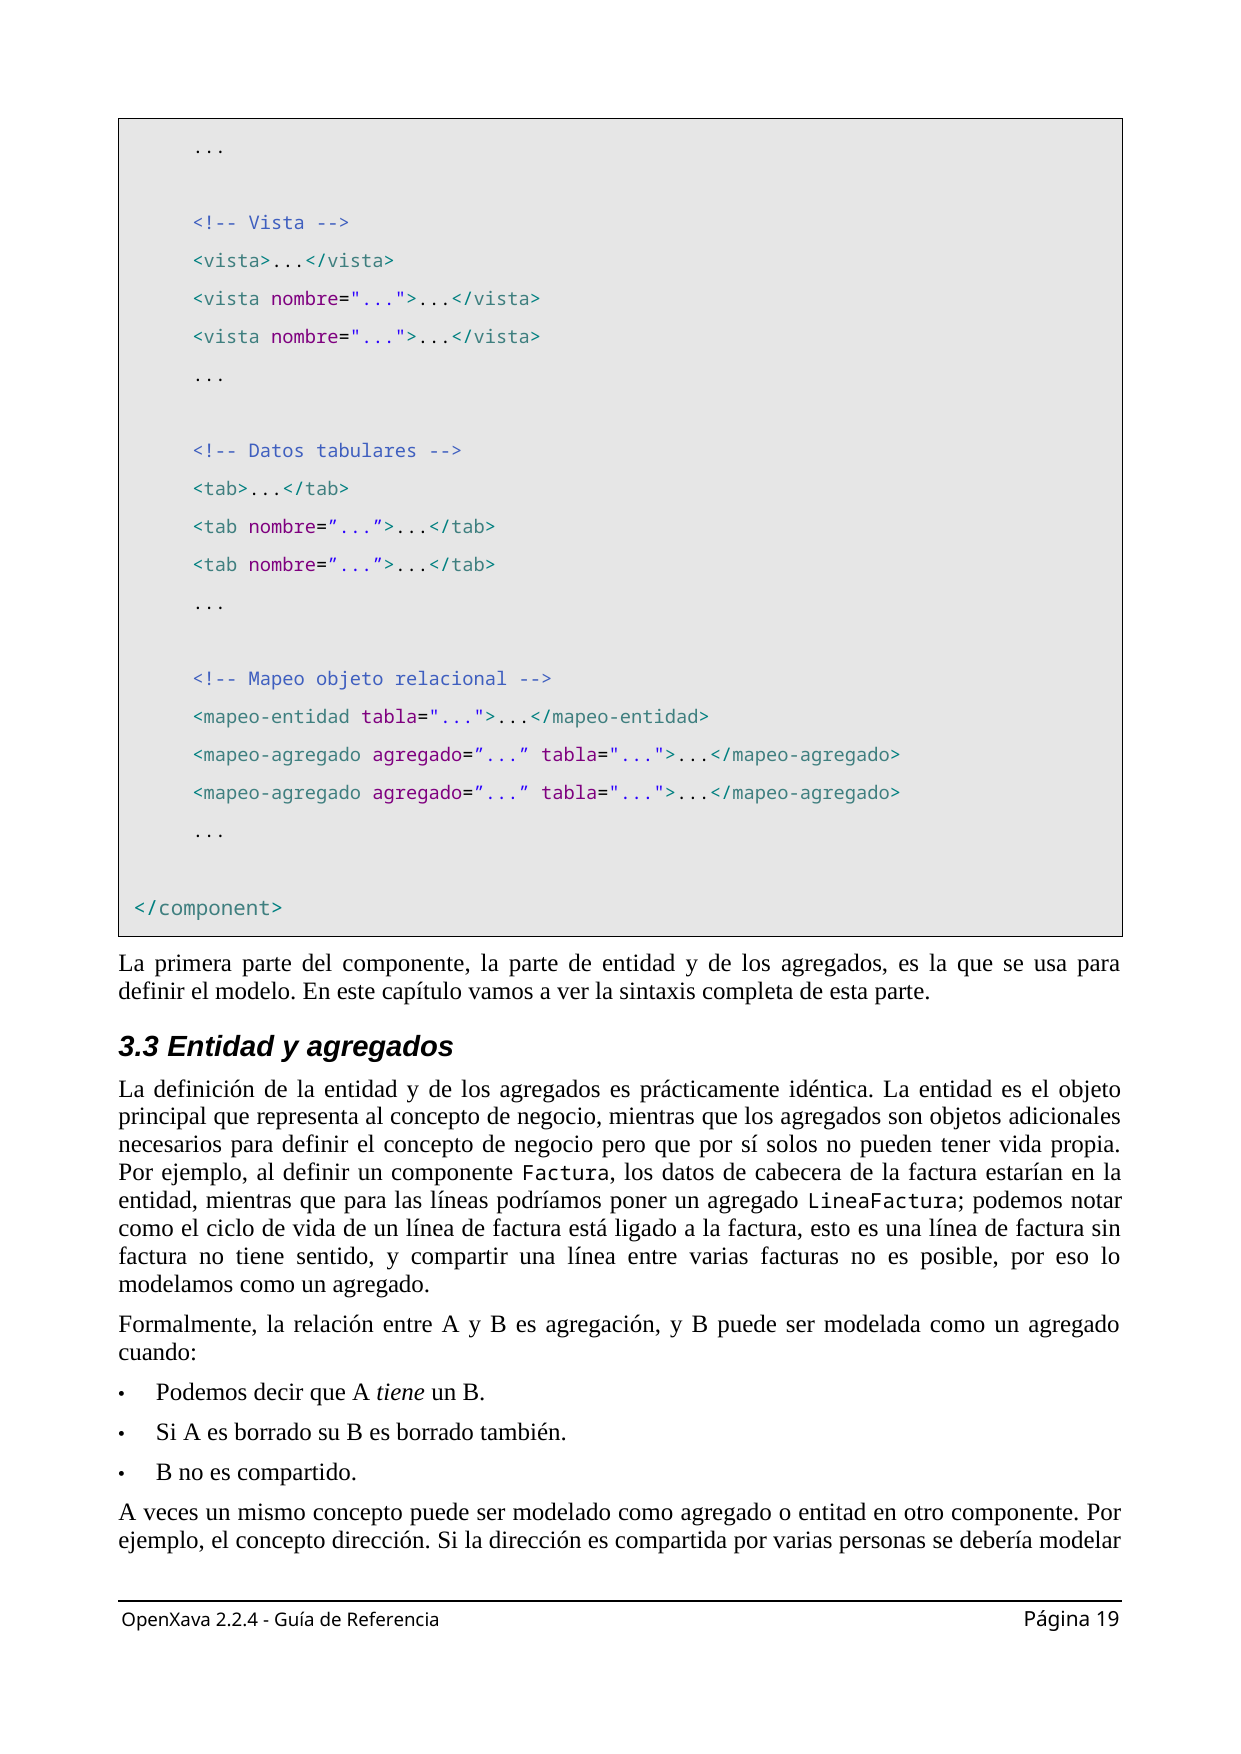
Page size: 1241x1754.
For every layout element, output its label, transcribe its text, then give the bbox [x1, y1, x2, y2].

list Podemos decir que A tiene un B. [118, 1378, 1122, 1406]
text <mapeo-entidad tabla="...">...</mapeo-entidad> [119, 688, 1122, 726]
list B no es compartido. [118, 1458, 1122, 1486]
subtitle Entidad y agregados [118, 1029, 1122, 1062]
text <!-- Vista --> [119, 194, 1122, 232]
text <vista nombre="...">...</vista> [119, 270, 1122, 308]
text </component> [119, 878, 1122, 936]
text ... [119, 346, 1122, 384]
text <!-- Mapeo objeto relacional --> [119, 650, 1122, 688]
text <tab nombre=”...”>...</tab> [119, 536, 1122, 574]
text ... [119, 574, 1122, 612]
text La primera parte del componente, la parte de entidad y de los agregados, es la que se usa para definir el modelo. En este capítulo vamos a ver la sintaxis completa de esta parte. [118, 949, 1122, 1004]
text <!-- Datos tabulares --> [119, 422, 1122, 460]
list Si A es borrado su B es borrado también. [118, 1418, 1122, 1446]
text ... [119, 802, 1122, 841]
text ... [119, 119, 1122, 156]
text <vista>...</vista> [119, 232, 1122, 270]
text Formalmente, la relación entre A y B es agregación, y B puede ser modelada como un agregado cuando: [118, 1310, 1122, 1365]
text A veces un mismo concepto puede ser modelado como agregado o entitad en otro componente. Por ejemplo, el concepto dirección. Si la dirección es compartida por varias personas se debería modelar [118, 1498, 1122, 1554]
text <mapeo-agregado agregado=”...” tabla="...">...</mapeo-agregado> [119, 726, 1122, 764]
text <tab>...</tab> [119, 460, 1122, 498]
text <tab nombre=”...”>...</tab> [119, 498, 1122, 536]
text <vista nombre="...">...</vista> [119, 308, 1122, 346]
text La definición de la entidad y de los agregados es prácticamente idéntica. La entidad es el objeto principal que representa al concepto de negocio, mientras que los agregados son objetos adicionales necesarios para definir el concepto de negocio pero que por sí solos no pueden tener vida propia. Por ejemplo, al definir un componente Factura, los datos de cabecera de la factura estarían en la entidad, mientras que para las líneas podríamos poner un agregado LineaFactura; podemos notar como el ciclo de vida de un línea de factura está ligado a la factura, esto es una línea de factura sin factura no tiene sentido, y compartir una línea entre varias facturas no es posible, por eso lo modelamos como un agregado. [118, 1075, 1122, 1297]
text <mapeo-agregado agregado=”...” tabla="...">...</mapeo-agregado> [119, 764, 1122, 802]
